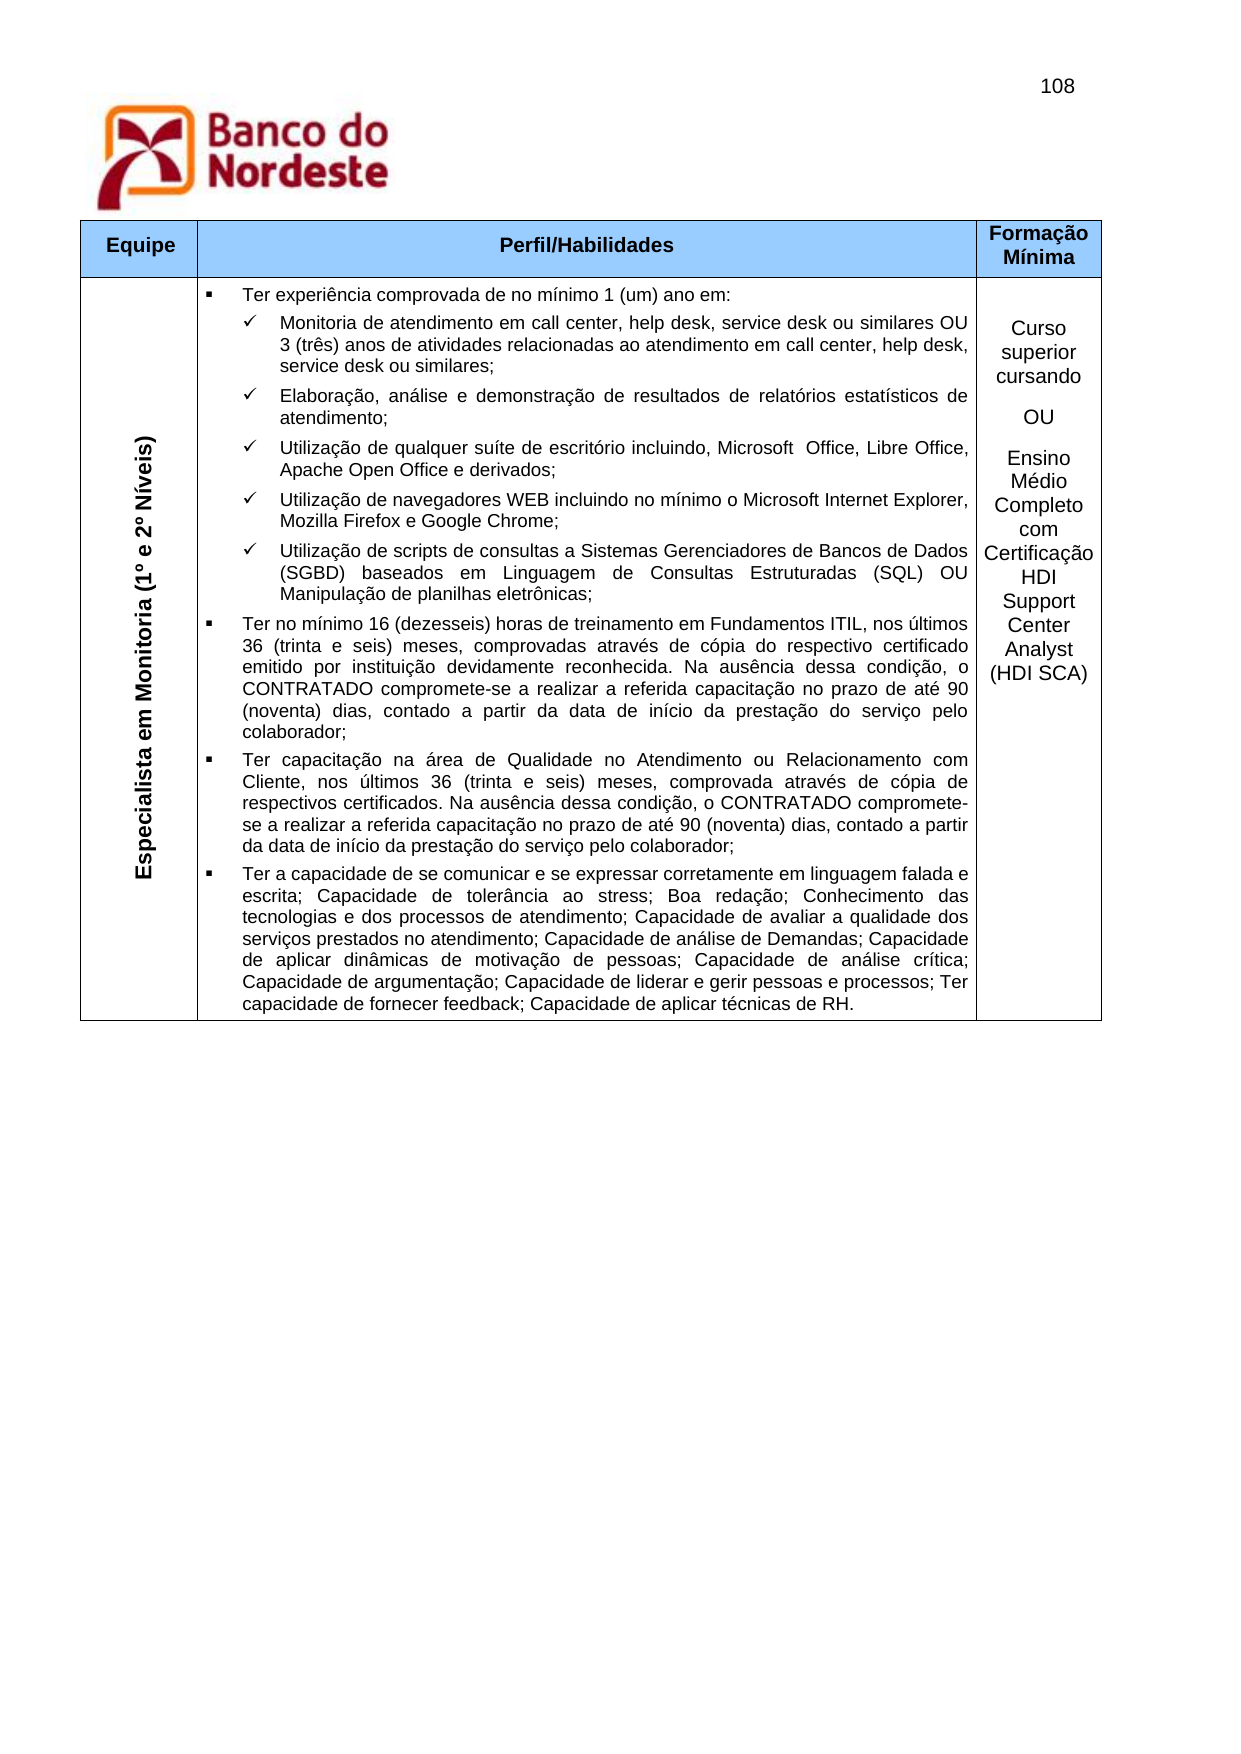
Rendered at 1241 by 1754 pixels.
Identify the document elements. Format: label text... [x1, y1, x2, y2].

table_cell Ter experiência comprovada de no mínimo 1 (um) ano em: Monitoria de atendimento em call center, help desk, service desk ou similares OU 3 (três) anos de atividades relacionadas ao atendimento em call center, help desk, service desk ou similares; Elaboração, análise e demonstração de resultados de relatórios estatísticos de atendimento; Utilização de qualquer suíte de escritório incluindo, Microsoft Office, Libre Office, Apache Open Office e derivados; Utilização de navegadores WEB incluindo no mínimo o Microsoft Internet Explorer, Mozilla Firefox e Google Chrome; Utilização de scripts de consultas a Sistemas Gerenciadores de Bancos de Dados (SGBD) baseados em Linguagem de Consultas Estruturadas (SQL) OU Manipulação de planilhas eletrônicas; Ter no mínimo 16 (dezesseis) horas de treinamento em Fundamentos ITIL, nos últimos 36 (trinta e seis) meses, comprovadas através de cópia do respectivo certificado emitido por instituição devidamente reconhecida. Na ausência dessa condição, o CONTRATADO compromete-se a realizar a referida capacitação no prazo de até 90 (noventa) dias, contado a partir da data de início da prestação do serviço pelo colaborador; Ter capacitação na área de Qualidade no Atendimento ou Relacionamento com Cliente, nos últimos 36 (trinta e seis) meses, comprovada através de cópia de respectivos certificados. Na ausência dessa condição, o CONTRATADO compromete-se a realizar a referida capacitação no prazo de até 90 (noventa) dias, contado a partir da data de início da prestação do serviço pelo colaborador; Ter a capacidade de se comunicar e se expressar corretamente em linguagem falada e escrita; Capacidade de tolerância ao stress; Boa redação; Conhecimento das tecnologias e dos processos de atendimento; Capacidade de avaliar a qualidade dos serviços prestados no atendimento; Capacidade de análise de Demandas; Capacidade de aplicar dinâmicas de motivação de pessoas; Capacidade de análise crítica; Capacidade de argumentação; Capacidade de liderar e gerir pessoas e processos; Ter capacidade de fornecer feedback; Capacidade de aplicar técnicas de RH. [198, 278, 976, 1020]
picture [85, 93, 396, 220]
table_cell Especialista em Monitoria (1º e 2º Níveis) [81, 278, 197, 1020]
table_header Perfil/Habilidades [198, 221, 976, 277]
table_header Equipe [81, 221, 197, 277]
table_header Formação Mínima [977, 221, 1101, 277]
table_cell Curso superior cursando OU Ensino Médio Completo com Certificação HDI Support Center Analyst (HDI SCA) [977, 278, 1101, 1020]
